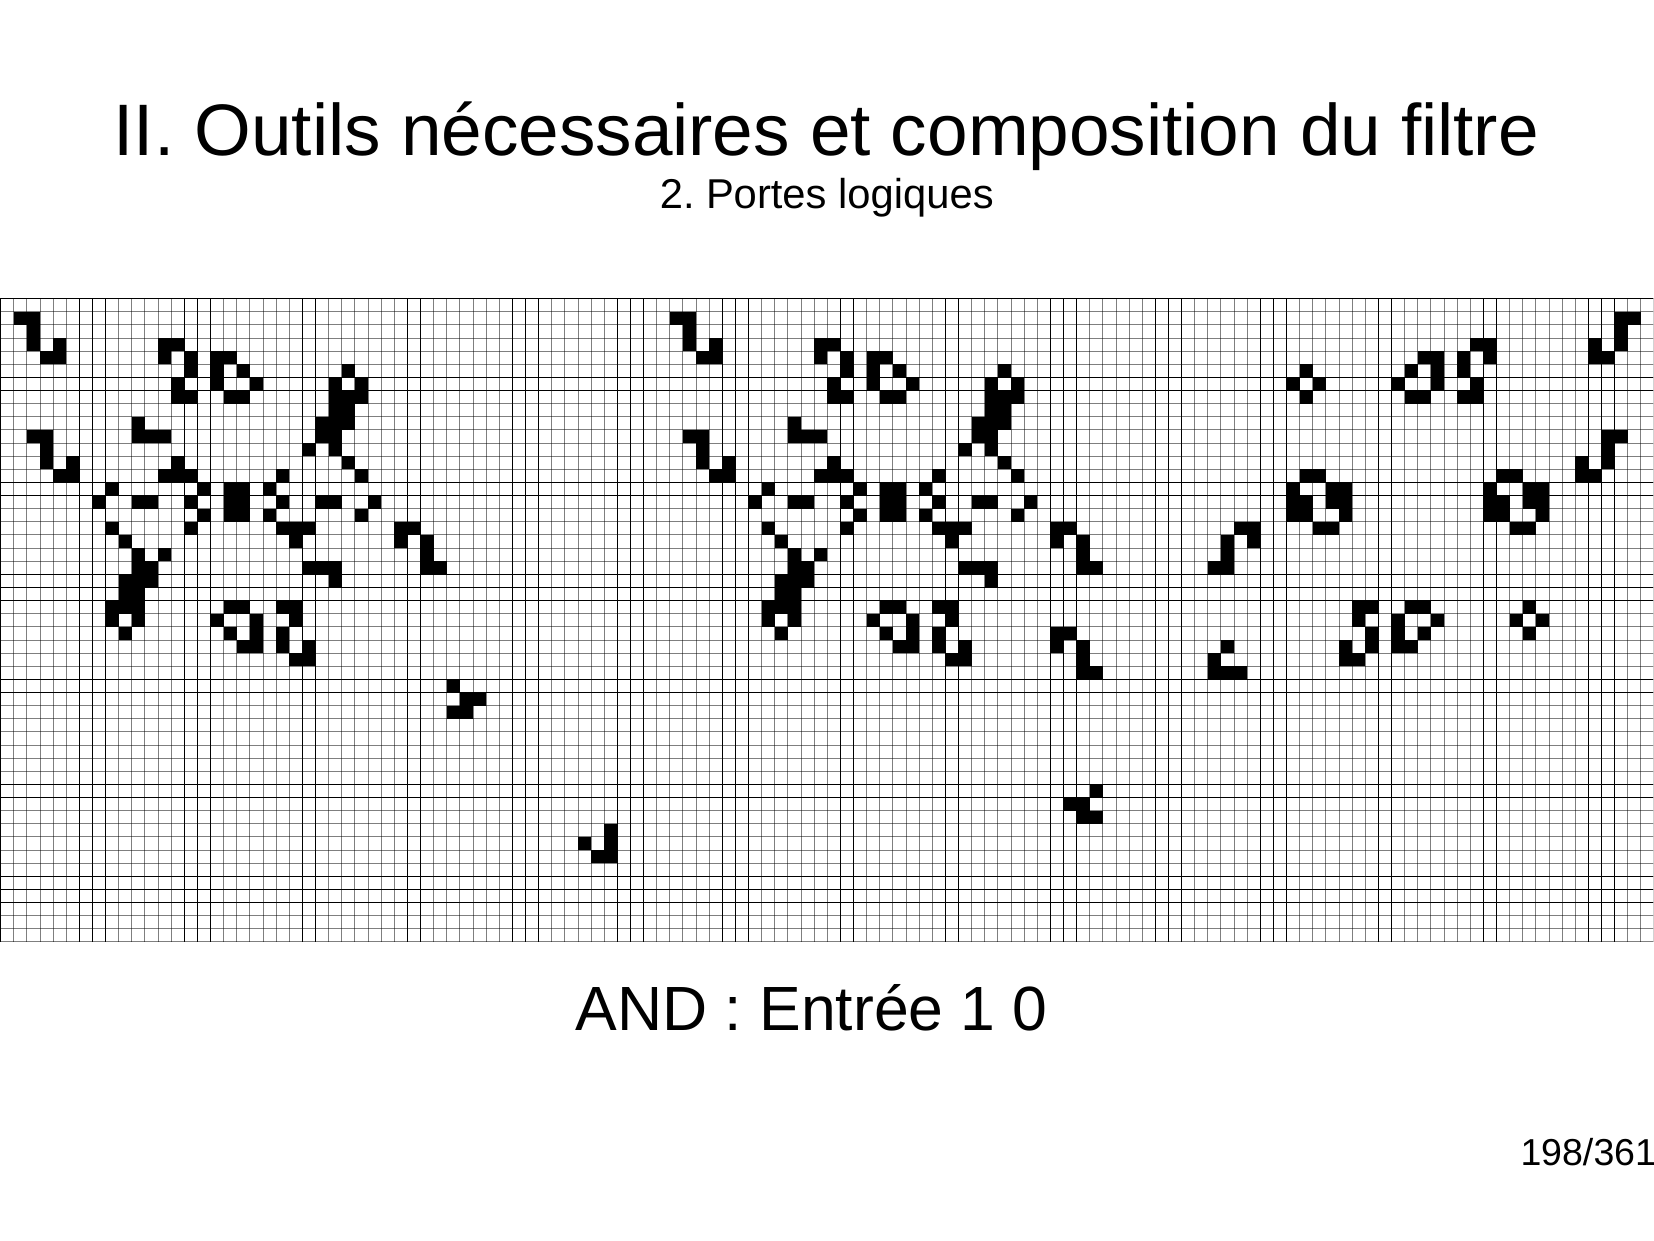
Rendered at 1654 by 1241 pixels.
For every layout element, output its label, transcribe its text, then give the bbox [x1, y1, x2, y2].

picture [0, 298, 1654, 942]
text_box <number>/361 [1505, 1124, 1654, 1182]
title II. Outils nécessaires et composition du filtre 2. Portes logiques [82, 49, 1571, 257]
text_box AND : Entrée 1 0 [561, 966, 1064, 1052]
